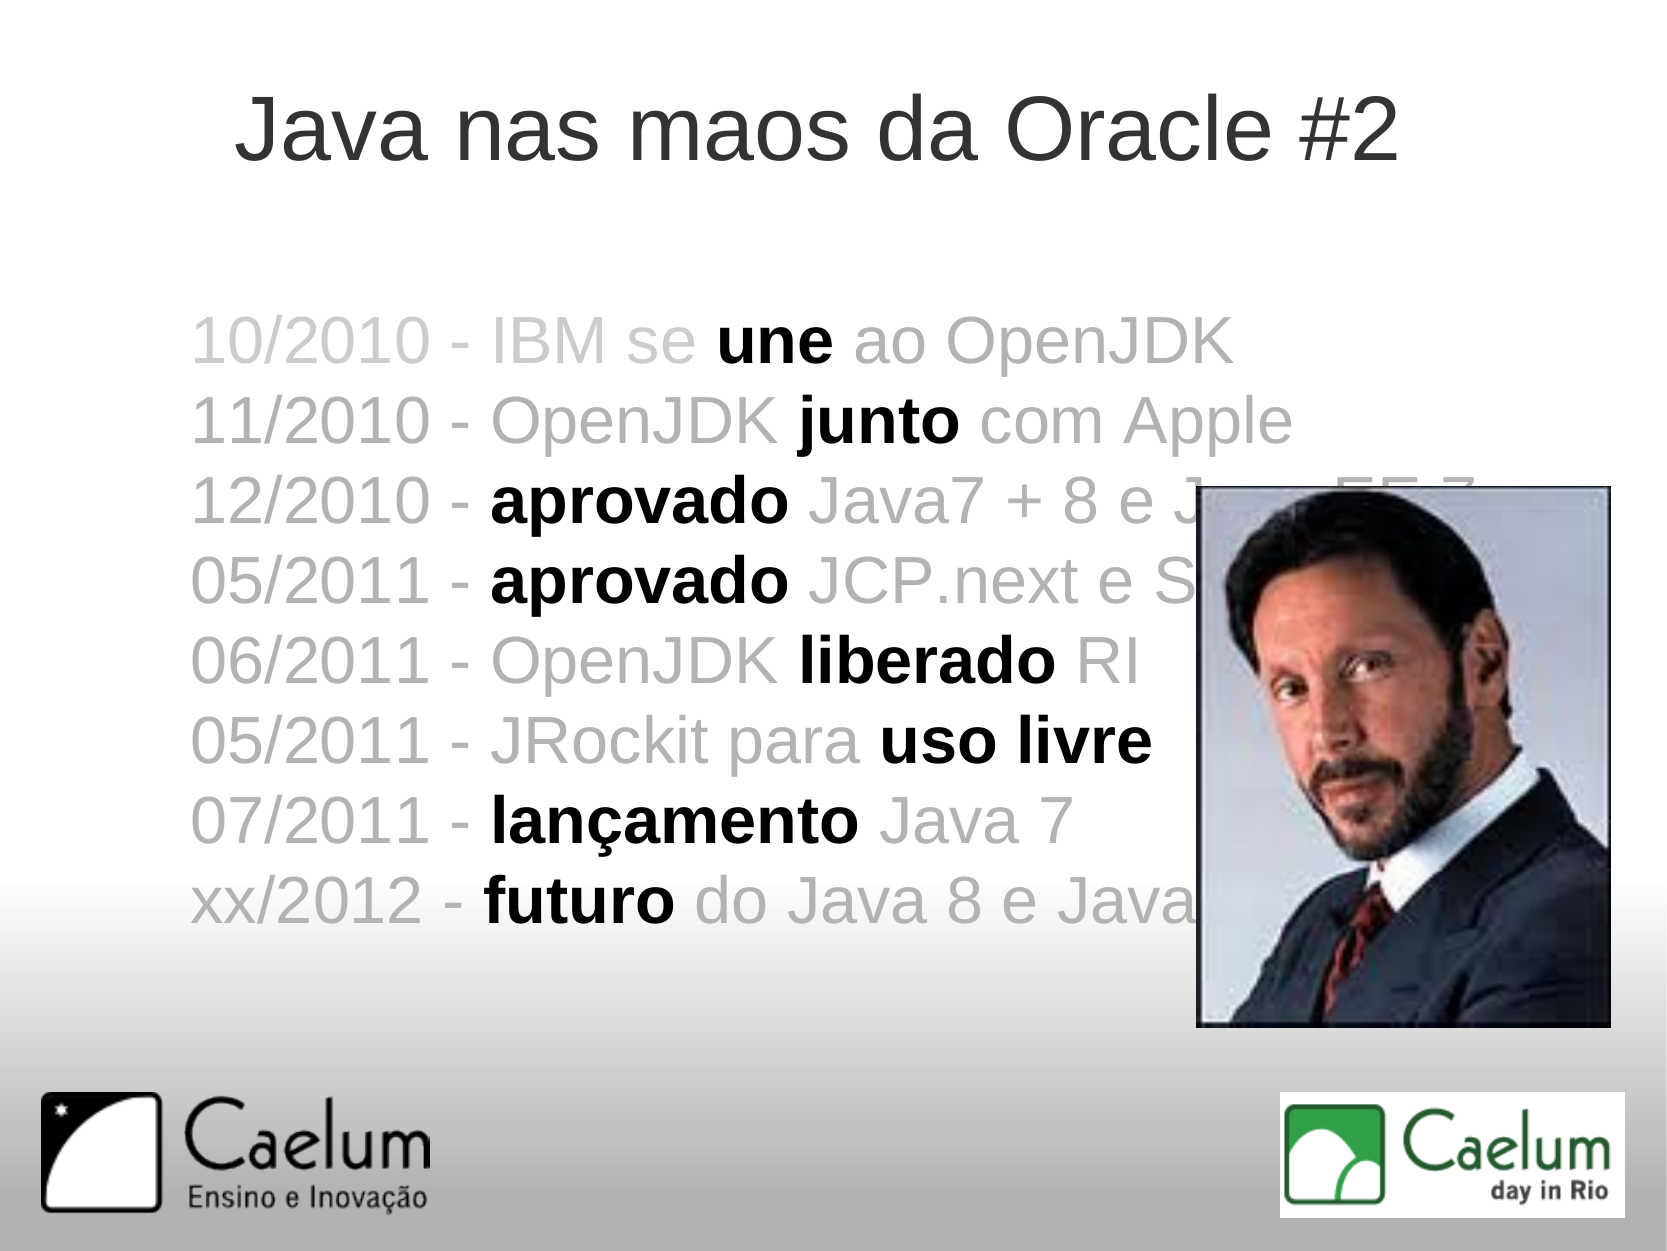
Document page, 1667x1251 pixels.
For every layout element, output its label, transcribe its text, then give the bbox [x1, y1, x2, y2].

text_box 10/2010 - IBM se une ao OpenJDK 11/2010 - OpenJDK junto com Apple 12/2010 - aprovado Java7 + 8 e Java EE 7 05/2011 - aprovado JCP.next e SouJava 06/2011 - OpenJDK liberado RI 05/2011 - JRockit para uso livre 07/2011 - lançamento Java 7 xx/2012 - futuro do Java 8 e Java EE 7 [167, 280, 1506, 1034]
title Java nas maos da Oracle #2 [126, 82, 1512, 283]
picture [0, 0, 1667, 1251]
